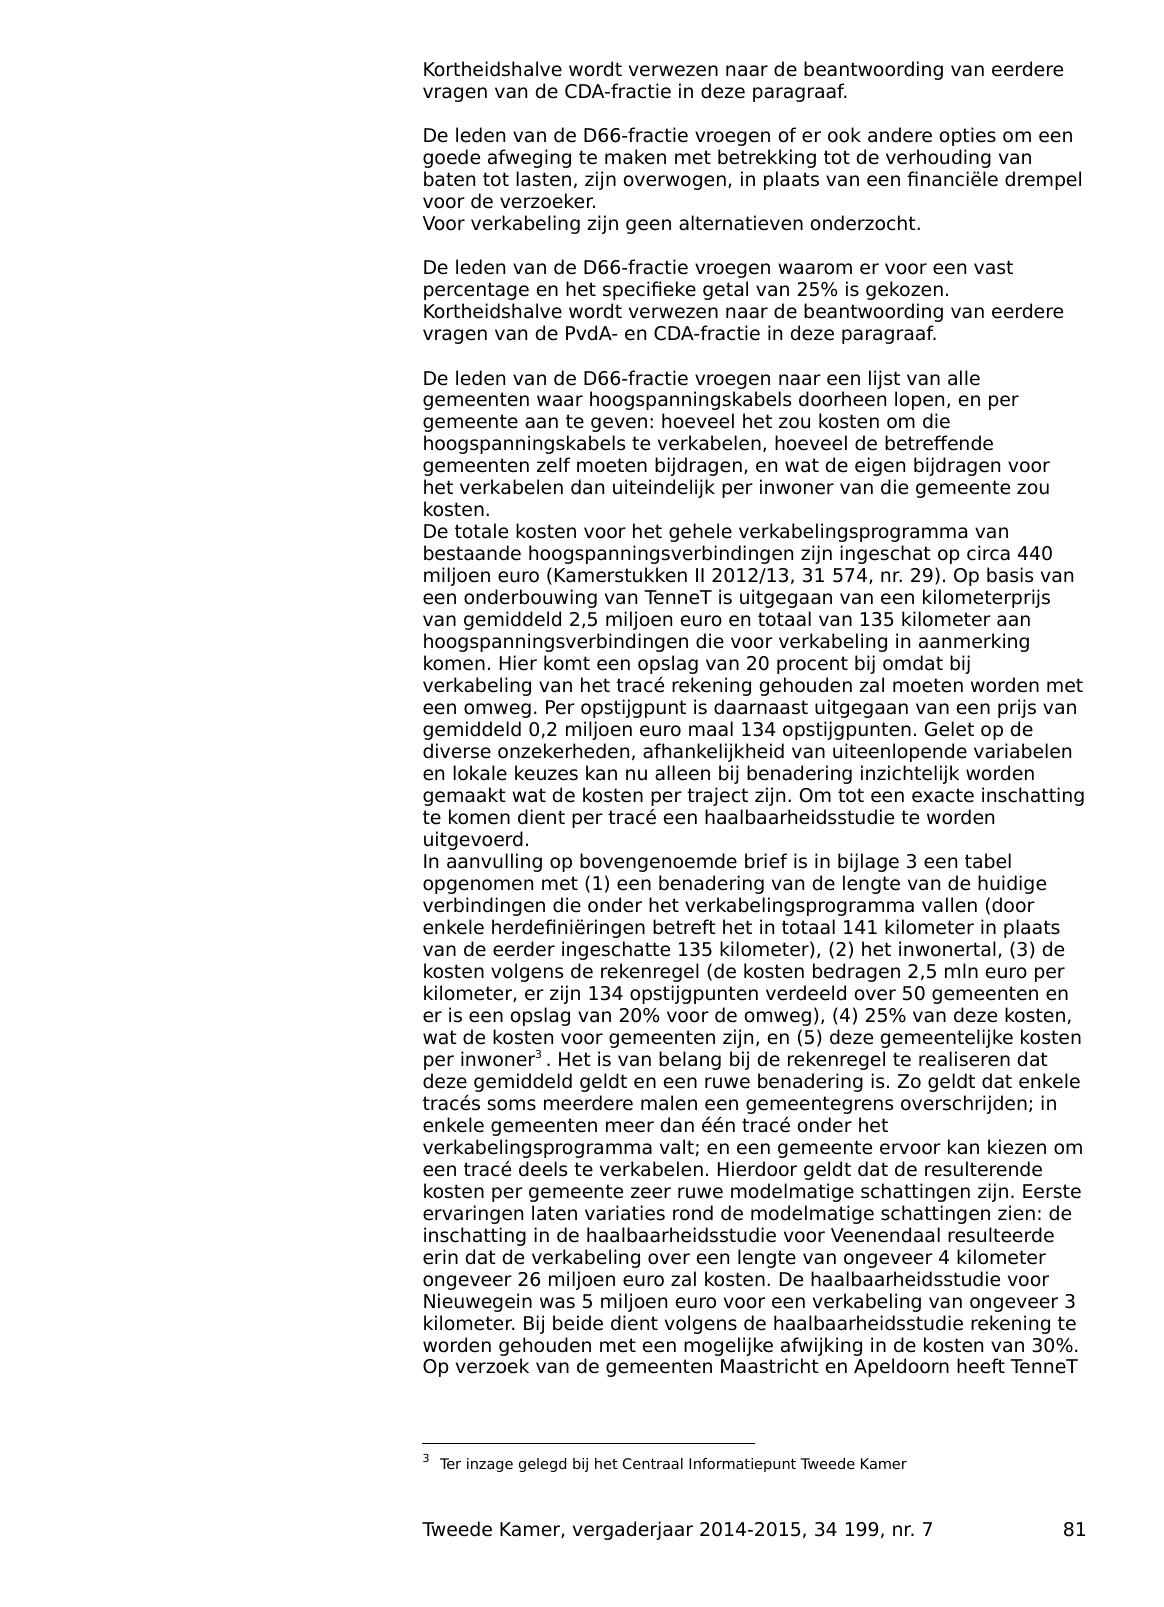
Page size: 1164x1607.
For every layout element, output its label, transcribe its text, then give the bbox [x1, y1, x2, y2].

text Ter inzage gelegd bij het Centraal Informatiepunt Tweede Kamer [422, 1452, 1087, 1474]
text Kortheidshalve wordt verwezen naar de beantwoording van eerdere vragen van de CDA-fractie in deze paragraaf. [422, 59, 1087, 103]
text De leden van de D66-fractie vroegen of er ook andere opties om een goede afweging te maken met betrekking tot de verhouding van baten tot lasten, zijn overwogen, in plaats van een financiële drempel voor de verzoeker. [422, 125, 1087, 213]
text Voor verkabeling zijn geen alternatieven onderzocht. [422, 213, 1087, 235]
text De leden van de D66-fractie vroegen naar een lijst van alle gemeenten waar hoogspanningskabels doorheen lopen, en per gemeente aan te geven: hoeveel het zou kosten om die hoogspanningskabels te verkabelen, hoeveel de betreffende gemeenten zelf moeten bijdragen, en wat de eigen bijdragen voor het verkabelen dan uiteindelijk per inwoner van die gemeente zou kosten. [422, 367, 1087, 521]
text De leden van de D66-fractie vroegen waarom er voor een vast percentage en het specifieke getal van 25% is gekozen. [422, 257, 1087, 301]
text In aanvulling op bovengenoemde brief is in bijlage 3 een tabel opgenomen met (1) een benadering van de lengte van de huidige verbindingen die onder het verkabelingsprogramma vallen (door enkele herdefiniëringen betreft het in totaal 141 kilometer in plaats van de eerder ingeschatte 135 kilometer), (2) het inwonertal, (3) de kosten volgens de rekenregel (de kosten bedragen 2,5 mln euro per kilometer, er zijn 134 opstijgpunten verdeeld over 50 gemeenten en er is een opslag van 20% voor de omweg), (4) 25% van deze kosten, wat de kosten voor gemeenten zijn, en (5) deze gemeentelijke kosten per inwoner. Het is van belang bij de rekenregel te realiseren dat deze gemiddeld geldt en een ruwe benadering is. Zo geldt dat enkele tracés soms meerdere malen een gemeentegrens overschrijden; in enkele gemeenten meer dan één tracé onder het verkabelingsprogramma valt; en een gemeente ervoor kan kiezen om een tracé deels te verkabelen. Hierdoor geldt dat de resulterende kosten per gemeente zeer ruwe modelmatige schattingen zijn. Eerste ervaringen laten variaties rond de modelmatige schattingen zien: de inschatting in de haalbaarheidsstudie voor Veenendaal resulteerde erin dat de verkabeling over een lengte van ongeveer 4 kilometer ongeveer 26 miljoen euro zal kosten. De haalbaarheidsstudie voor Nieuwegein was 5 miljoen euro voor een verkabeling van ongeveer 3 kilometer. Bij beide dient volgens de haalbaarheidsstudie rekening te worden gehouden met een mogelijke afwijking in de kosten van 30%. Op verzoek van de gemeenten Maastricht en Apeldoorn heeft TenneT [422, 851, 1087, 1378]
text Kortheidshalve wordt verwezen naar de beantwoording van eerdere vragen van de PvdA- en CDA-fractie in deze paragraaf. [422, 301, 1087, 345]
text De totale kosten voor het gehele verkabelingsprogramma van bestaande hoogspanningsverbindingen zijn ingeschat op circa 440 miljoen euro (Kamerstukken II 2012/13, 31 574, nr. 29). Op basis van een onderbouwing van TenneT is uitgegaan van een kilometerprijs van gemiddeld 2,5 miljoen euro en totaal van 135 kilometer aan hoogspanningsverbindingen die voor verkabeling in aanmerking komen. Hier komt een opslag van 20 procent bij omdat bij verkabeling van het tracé rekening gehouden zal moeten worden met een omweg. Per opstijgpunt is daarnaast uitgegaan van een prijs van gemiddeld 0,2 miljoen euro maal 134 opstijgpunten. Gelet op de diverse onzekerheden, afhankelijkheid van uiteenlopende variabelen en lokale keuzes kan nu alleen bij benadering inzichtelijk worden gemaakt wat de kosten per traject zijn. Om tot een exacte inschatting te komen dient per tracé een haalbaarheidsstudie te worden uitgevoerd. [422, 521, 1087, 851]
